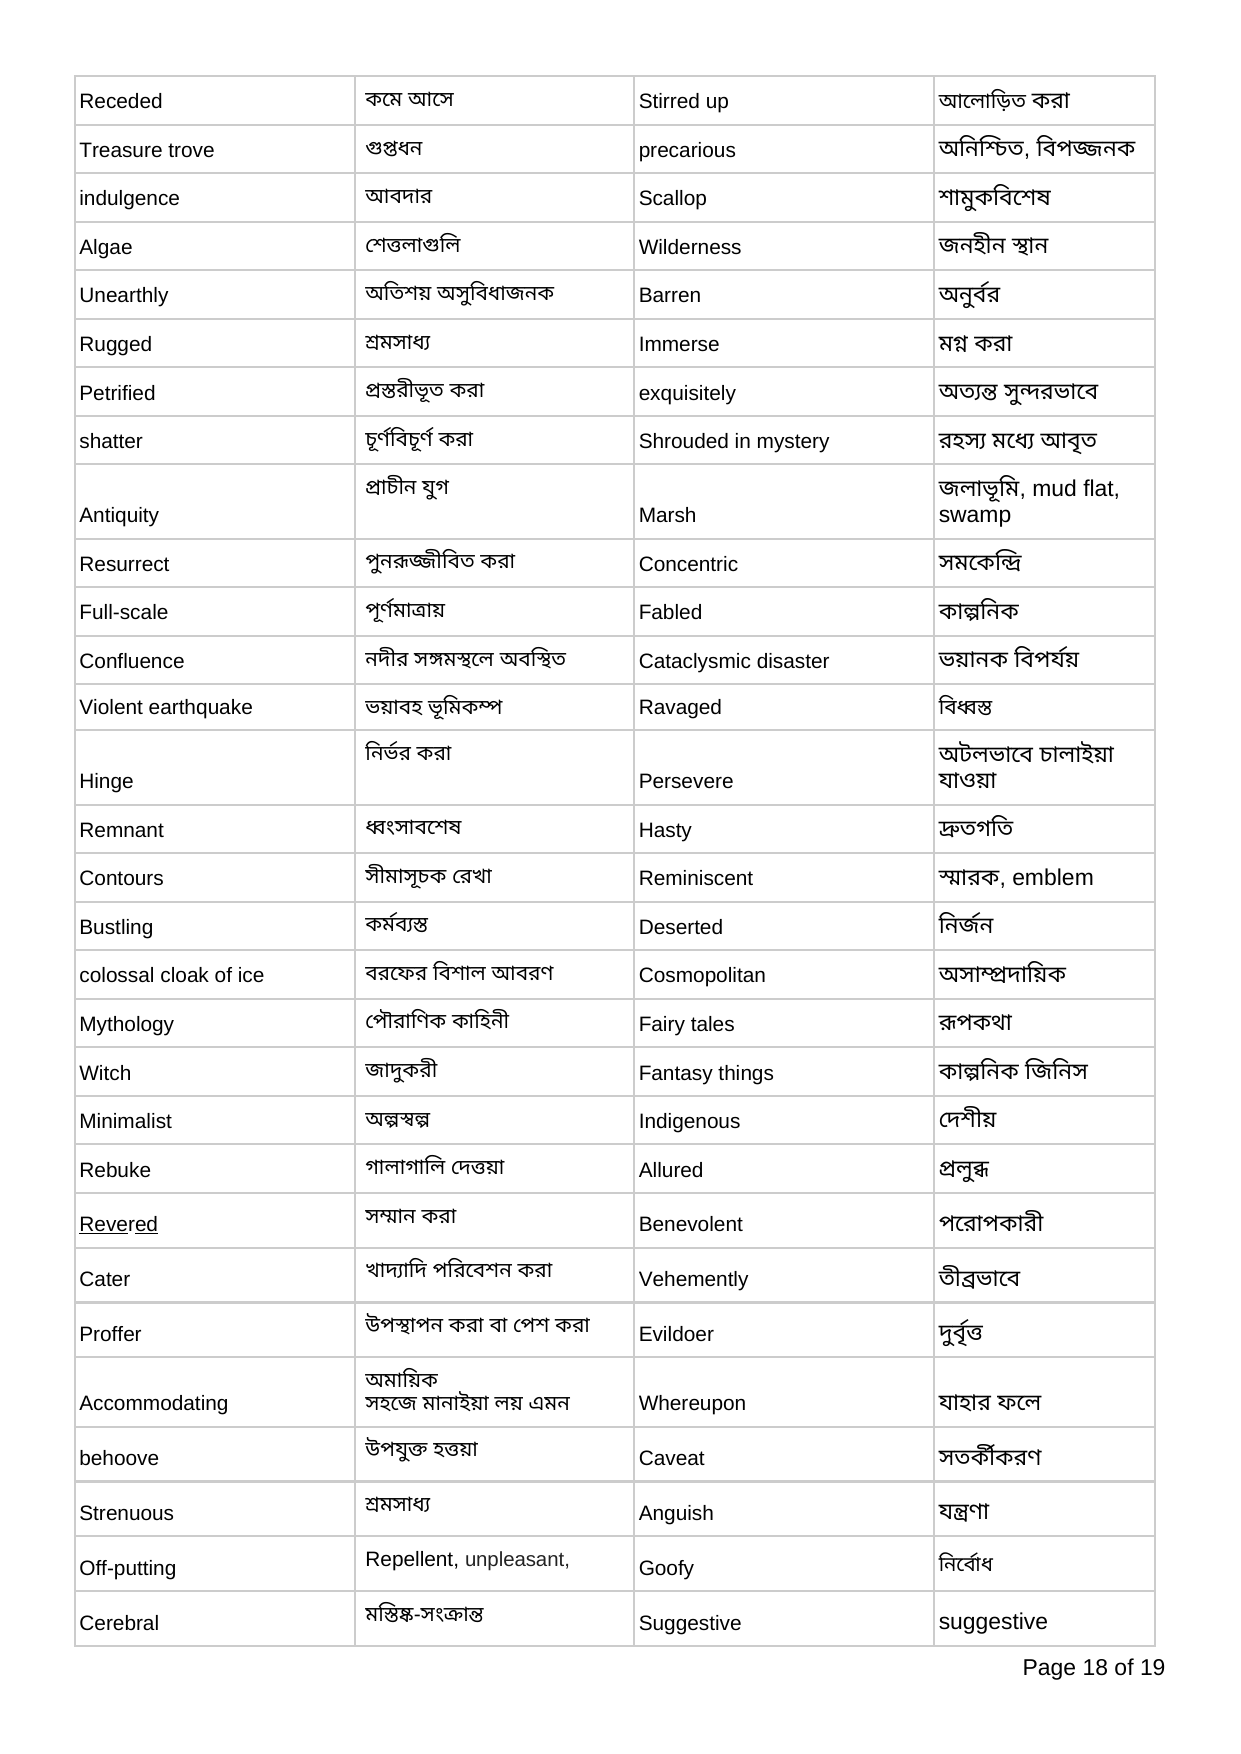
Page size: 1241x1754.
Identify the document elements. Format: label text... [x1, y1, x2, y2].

table_cell আলোড়িত করা [935, 77, 1154, 123]
table_cell অনুর্বর [935, 271, 1154, 318]
table_cell Accommodating [76, 1358, 354, 1426]
table_cell Fairy tales [635, 1000, 933, 1046]
table_cell Cater [76, 1249, 354, 1301]
table_cell Rugged [76, 320, 354, 366]
table_cell উপস্থাপন করা বা পেশ করা [356, 1304, 633, 1356]
table_cell Wilderness [635, 223, 933, 269]
table_cell Receded [76, 77, 354, 123]
table_cell Anguish [635, 1483, 933, 1535]
table_cell বিধ্বস্ত [935, 685, 1154, 729]
table_cell অতিশয় অসুবিধাজনক [356, 271, 633, 318]
table_cell Stirred up [635, 77, 933, 123]
table_cell উপযুক্ত হত্তয়া [356, 1428, 633, 1480]
table_cell Deserted [635, 903, 933, 949]
table_cell Vehemently [635, 1249, 933, 1301]
table_cell প্রলুব্ধ [935, 1145, 1154, 1192]
table_cell কমে আসে [356, 77, 633, 123]
table_cell অল্পস্বল্প [356, 1097, 633, 1143]
table_cell মস্তিষ্ক-সংক্রান্ত [356, 1592, 633, 1645]
table_cell suggestive [935, 1592, 1154, 1645]
table_cell Contours [76, 854, 354, 901]
table_cell Hasty [635, 806, 933, 852]
table_cell মগ্ন করা [935, 320, 1154, 366]
table_cell খাদ্যাদি পরিবেশন করা [356, 1249, 633, 1301]
table_cell Full-scale [76, 588, 354, 634]
table_cell জাদুকরী [356, 1048, 633, 1095]
table_cell গুপ্তধন [356, 126, 633, 172]
table_cell স্মারক, emblem [935, 854, 1154, 901]
table_cell Treasure trove [76, 126, 354, 172]
table_cell রূপকথা [935, 1000, 1154, 1046]
table_cell Algae [76, 223, 354, 269]
table_cell Repellent, unpleasant, [356, 1537, 633, 1590]
table_cell Fabled [635, 588, 933, 634]
table_cell Goofy [635, 1537, 933, 1590]
table_cell আবদার [356, 174, 633, 221]
table_cell Cerebral [76, 1592, 354, 1645]
table_cell ভয়ানক বিপর্যয় [935, 637, 1154, 683]
table_cell তীব্রভাবে [935, 1249, 1154, 1301]
table_cell Cosmopolitan [635, 951, 933, 998]
table_cell Resurrect [76, 540, 354, 586]
table_cell behoove [76, 1428, 354, 1480]
table_cell Benevolent [635, 1194, 933, 1247]
table_cell অনিশ্চিত, বিপজ্জনক [935, 126, 1154, 172]
table_cell শ্রমসাধ্য [356, 1483, 633, 1535]
table_cell সতর্কীকরণ [935, 1428, 1154, 1480]
table_cell Suggestive [635, 1592, 933, 1645]
table_cell যন্ত্রণা [935, 1483, 1154, 1535]
table_cell অমায়িক সহজে মানাইয়া লয় এমন [356, 1358, 633, 1426]
table_cell Witch [76, 1048, 354, 1095]
table_cell Bustling [76, 903, 354, 949]
table_cell Evildoer [635, 1304, 933, 1356]
table_cell যাহার ফলে [935, 1358, 1154, 1426]
table_cell Revered [76, 1194, 354, 1247]
table_cell ধ্বংসাবশেষ [356, 806, 633, 852]
table_cell বরফের বিশাল আবরণ [356, 951, 633, 998]
table_cell গালাগালি দেত্তয়া [356, 1145, 633, 1192]
table_cell Unearthly [76, 271, 354, 318]
table_cell Fantasy things [635, 1048, 933, 1095]
table_cell Shrouded in mystery [635, 417, 933, 463]
table_cell Antiquity [76, 465, 354, 537]
table_cell colossal cloak of ice [76, 951, 354, 998]
table_cell shatter [76, 417, 354, 463]
table_cell কাল্পনিক জিনিস [935, 1048, 1154, 1095]
table_cell নদীর সঙ্গমস্থলে অবস্থিত [356, 637, 633, 683]
table_cell Immerse [635, 320, 933, 366]
table_cell Reminiscent [635, 854, 933, 901]
table_cell অসাম্প্রদায়িক [935, 951, 1154, 998]
table_cell exquisitely [635, 368, 933, 415]
table_cell নির্বোধ [935, 1537, 1154, 1590]
table_cell শামুকবিশেষ [935, 174, 1154, 221]
table_cell Hinge [76, 731, 354, 803]
table_cell Proffer [76, 1304, 354, 1356]
table_cell দ্রুতগতি [935, 806, 1154, 852]
table_cell Barren [635, 271, 933, 318]
table_cell Remnant [76, 806, 354, 852]
table_cell পৌরাণিক কাহিনী [356, 1000, 633, 1046]
table_cell Ravaged [635, 685, 933, 729]
table_cell Persevere [635, 731, 933, 803]
table_cell রহস্য মধ্যে আবৃত [935, 417, 1154, 463]
table_cell প্রাচীন যুগ [356, 465, 633, 537]
table_cell কর্মব্যস্ত [356, 903, 633, 949]
table_cell সীমাসূচক রেখা [356, 854, 633, 901]
table_cell Marsh [635, 465, 933, 537]
table_cell কাল্পনিক [935, 588, 1154, 634]
table_cell দুর্বৃত্ত [935, 1304, 1154, 1356]
table_cell indulgence [76, 174, 354, 221]
table_cell অত্যন্ত সুন্দরভাবে [935, 368, 1154, 415]
table_cell প্রস্তরীভূত করা [356, 368, 633, 415]
table_cell Whereupon [635, 1358, 933, 1426]
table_cell Confluence [76, 637, 354, 683]
table_cell Mythology [76, 1000, 354, 1046]
table_cell Minimalist [76, 1097, 354, 1143]
table_cell Scallop [635, 174, 933, 221]
table_cell Concentric [635, 540, 933, 586]
table_cell পূর্ণমাত্রায় [356, 588, 633, 634]
table_cell Strenuous [76, 1483, 354, 1535]
table_cell পুনরূজ্জীবিত করা [356, 540, 633, 586]
table_cell জলাভূমি, mud flat, swamp [935, 465, 1154, 537]
table_cell শ্রমসাধ্য [356, 320, 633, 366]
table_cell অটলভাবে চালাইয়া যাওয়া [935, 731, 1154, 803]
table_cell precarious [635, 126, 933, 172]
table_cell সম্মান করা [356, 1194, 633, 1247]
table_cell Off-putting [76, 1537, 354, 1590]
table_cell Petrified [76, 368, 354, 415]
table_cell Cataclysmic disaster [635, 637, 933, 683]
table_cell শেত্তলাগুলি [356, 223, 633, 269]
table_cell পরোপকারী [935, 1194, 1154, 1247]
table_cell সমকেন্দ্রি [935, 540, 1154, 586]
table_cell দেশীয় [935, 1097, 1154, 1143]
table_cell নির্ভর করা [356, 731, 633, 803]
table_cell জনহীন স্থান [935, 223, 1154, 269]
table_cell Rebuke [76, 1145, 354, 1192]
table_cell Violent earthquake [76, 685, 354, 729]
table_cell ভয়াবহ ভূমিকম্প [356, 685, 633, 729]
table_cell নির্জন [935, 903, 1154, 949]
table_cell Indigenous [635, 1097, 933, 1143]
table_cell Allured [635, 1145, 933, 1192]
table_cell চূর্ণবিচূর্ণ করা [356, 417, 633, 463]
table_cell Caveat [635, 1428, 933, 1480]
